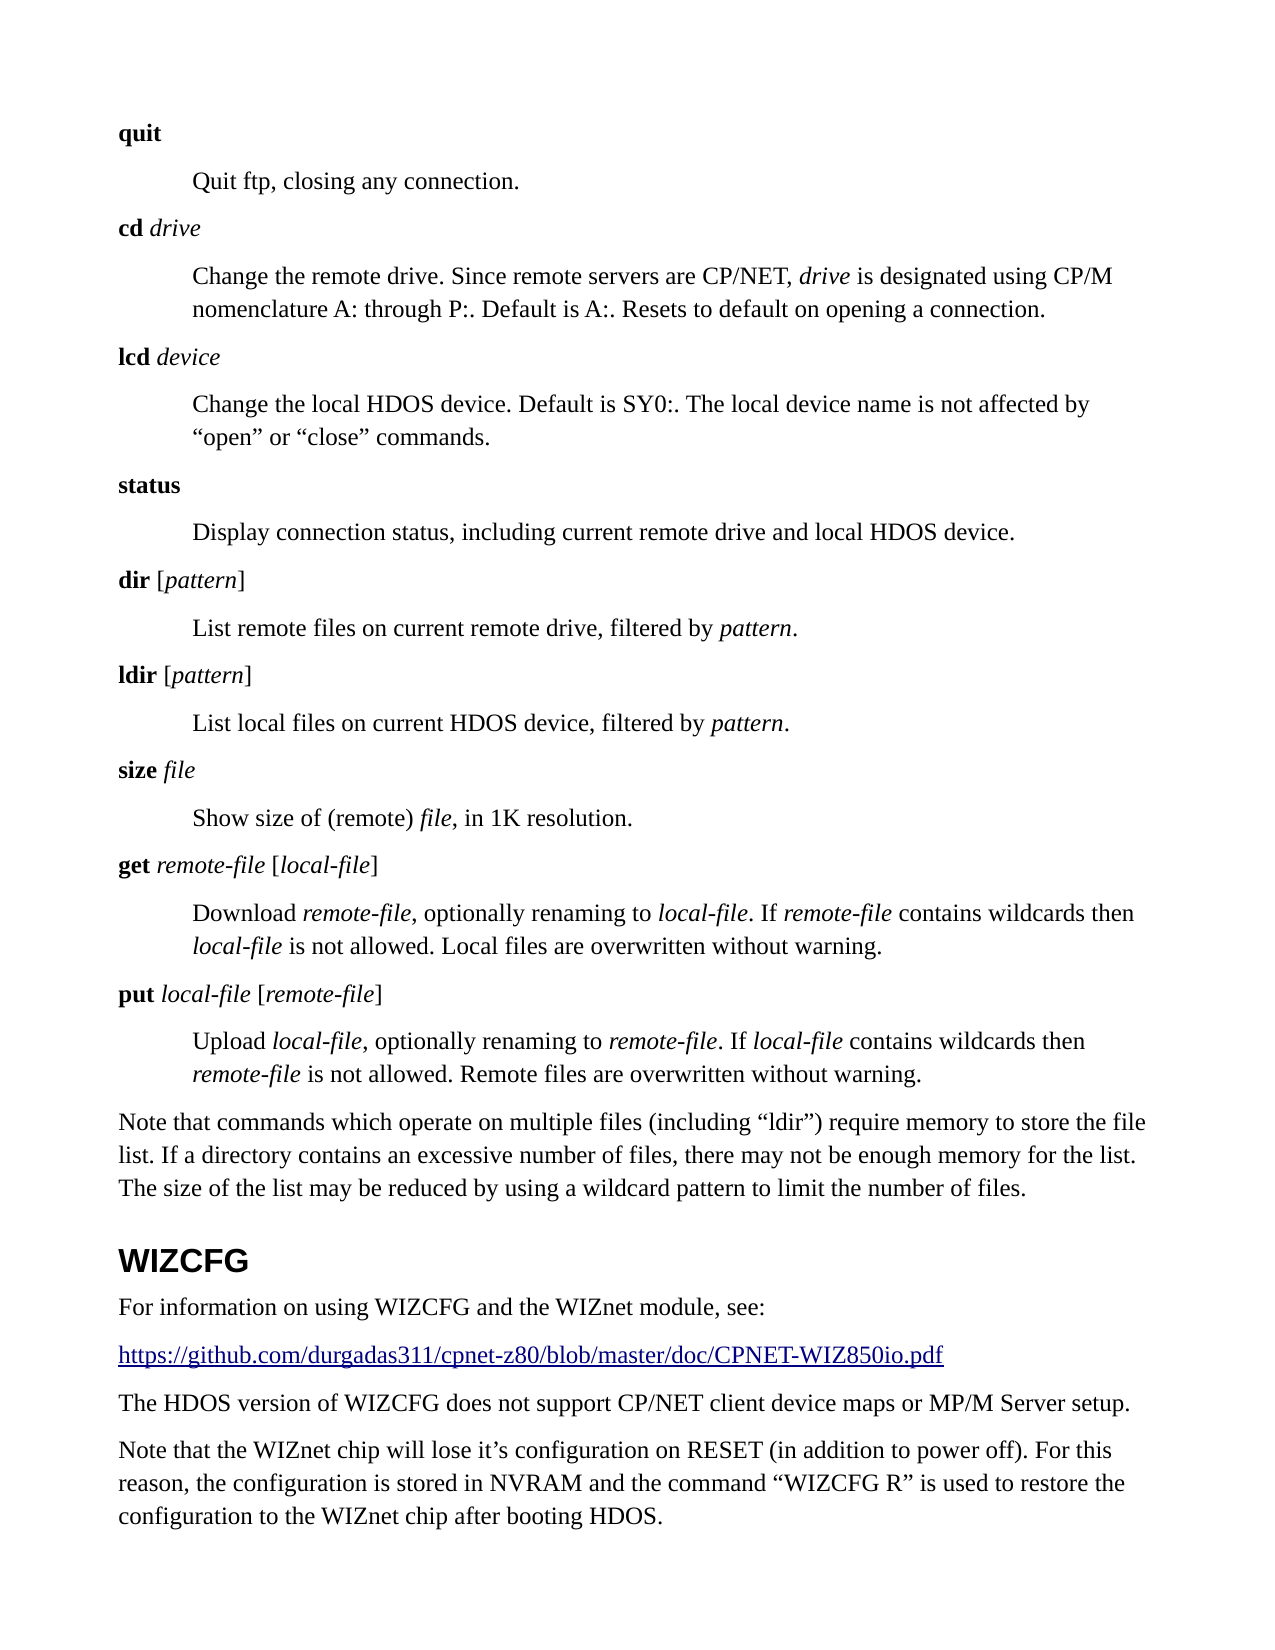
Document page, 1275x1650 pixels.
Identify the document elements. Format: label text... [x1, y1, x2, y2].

text Show size of (remote) file, in 1K resolution. [192, 803, 1157, 832]
text https://github.com/durgadas311/cpnet-z80/blob/master/doc/CPNET-WIZ850io.pdf [118, 1340, 1157, 1369]
text get remote-file [local-file] [118, 851, 1157, 879]
text List local files on current HDOS device, filtered by pattern. [192, 708, 1157, 737]
text List remote files on current remote drive, filtered by pattern. [192, 613, 1157, 641]
text Quit ftp, closing any connection. [192, 166, 1157, 194]
text put local-file [remote-file] [118, 979, 1157, 1008]
text Note that the WIZnet chip will lose it’s configuration on RESET (in addition to power off). For this reason, the configuration is stored in NVRAM and the command “WIZCFG R” is used to restore the configuration to the WIZnet chip after booting HDOS. [118, 1435, 1157, 1530]
text Change the remote drive. Since remote servers are CP/NET, drive is designated using CP/M nomenclature A: through P:. Default is A:. Resets to default on opening a connection. [192, 261, 1157, 323]
text The HDOS version of WIZCFG does not support CP/NET client device maps or MP/M Server setup. [118, 1388, 1157, 1416]
text lcd device [118, 342, 1157, 370]
subtitle WIZCFG [118, 1242, 1157, 1280]
text quit [118, 118, 1157, 147]
text cd drive [118, 213, 1157, 242]
text status [118, 470, 1157, 498]
text dir [pattern] [118, 565, 1157, 594]
text size file [118, 755, 1157, 784]
text Note that commands which operate on multiple files (including “ldir”) require memory to store the file list. If a directory contains an excessive number of files, there may not be enough memory for the list. The size of the list may be reduced by using a wildcard pattern to limit the number of files. [118, 1107, 1157, 1202]
text Upload local-file, optionally renaming to remote-file. If local-file contains wildcards then remote-file is not allowed. Remote files are overwritten without warning. [192, 1026, 1157, 1088]
text Change the local HDOS device. Default is SY0:. The local device name is not affected by “open” or “close” commands. [192, 389, 1157, 451]
text For information on using WIZCFG and the WIZnet module, see: [118, 1292, 1157, 1321]
text ldir [pattern] [118, 660, 1157, 689]
text Display connection status, including current remote drive and local HDOS device. [192, 517, 1157, 546]
text Download remote-file, optionally renaming to local-file. If remote-file contains wildcards then local-file is not allowed. Local files are overwritten without warning. [192, 898, 1157, 960]
